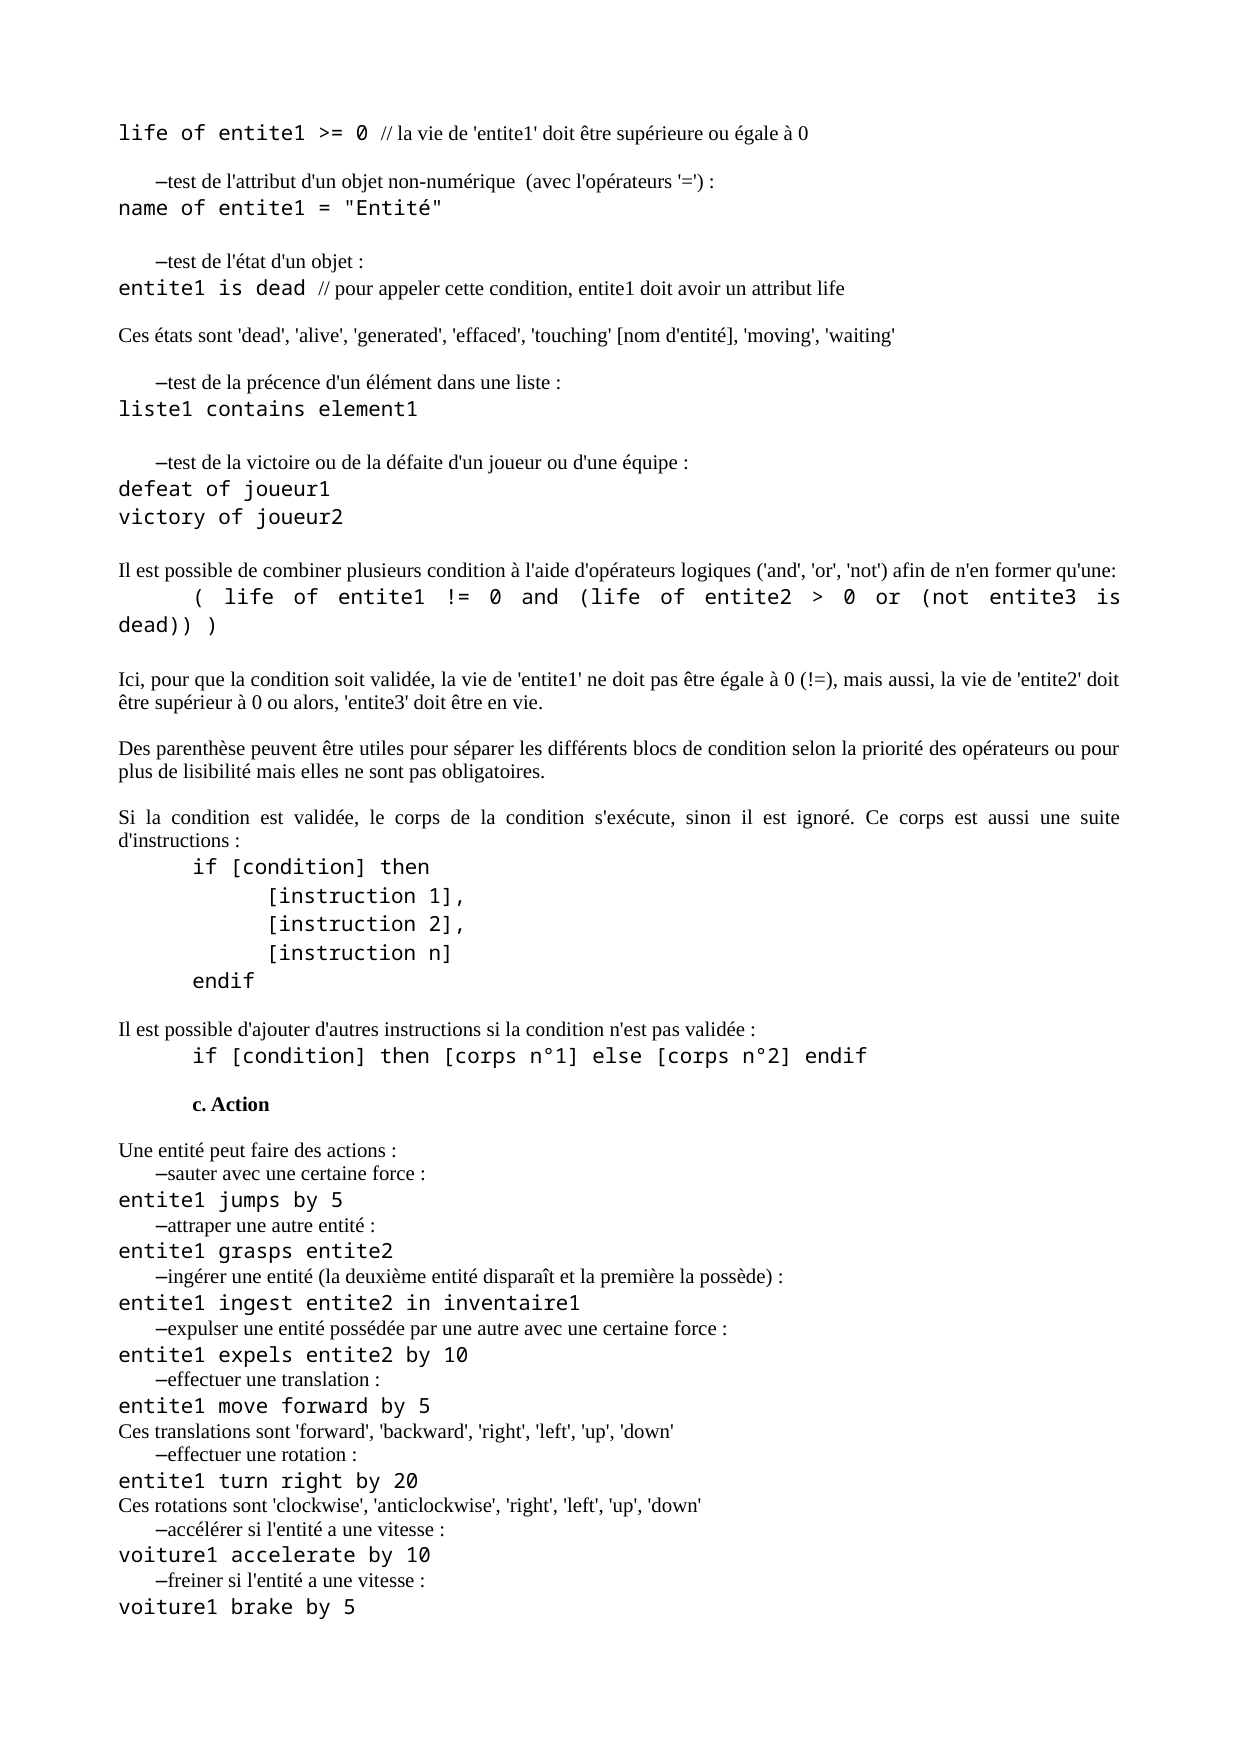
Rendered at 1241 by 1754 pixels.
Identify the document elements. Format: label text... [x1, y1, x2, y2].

text c. Action [118, 1092, 1122, 1116]
text endif [118, 966, 1122, 995]
text life of entite1 >= 0 // la vie de 'entite1' doit être supérieure ou égale à 0 [118, 118, 1122, 147]
list accélérer si l'entité a une vitesse : [118, 1517, 1122, 1541]
text ( life of entite1 != 0 and (life of entite2 > 0 or (not entite3 is dead)) ) [118, 582, 1122, 639]
text Ici, pour que la condition soit validée, la vie de 'entite1' ne doit pas être égale à 0 (!=), mais aussi, la vie de 'entite2' doit être supérieur à 0 ou alors, 'entite3' doit être en vie. [118, 667, 1122, 714]
list ingérer une entité (la deuxième entité disparaît et la première la possède) : [118, 1265, 1122, 1288]
list attraper une autre entité : [118, 1213, 1122, 1237]
list test de l'état d'un objet : [118, 250, 1122, 273]
list test de la précence d'un élément dans une liste : [118, 371, 1122, 394]
text defeat of joueur1 [118, 474, 1122, 502]
text entite1 grasps entite2 [118, 1237, 1122, 1265]
text entite1 turn right by 20 [118, 1466, 1122, 1494]
text [instruction 2], [118, 909, 1122, 938]
text [instruction 1], [118, 881, 1122, 909]
list test de l'attribut d'un objet non-numérique (avec l'opérateurs '=') : [118, 170, 1122, 193]
list expulser une entité possédée par une autre avec une certaine force : [118, 1317, 1122, 1340]
text entite1 ingest entite2 in inventaire1 [118, 1288, 1122, 1317]
text Ces translations sont 'forward', 'backward', 'right', 'left', 'up', 'down' [118, 1420, 1122, 1443]
text voiture1 brake by 5 [118, 1592, 1122, 1621]
text entite1 move forward by 5 [118, 1391, 1122, 1420]
text [instruction n] [118, 938, 1122, 966]
list effectuer une rotation : [118, 1443, 1122, 1466]
text Il est possible d'ajouter d'autres instructions si la condition n'est pas validée : [118, 1018, 1122, 1041]
text Ces états sont 'dead', 'alive', 'generated', 'effaced', 'touching' [nom d'entité], 'moving', 'waiting' [118, 324, 1122, 347]
list test de la victoire ou de la défaite d'un joueur ou d'une équipe : [118, 451, 1122, 474]
text Il est possible de combiner plusieurs condition à l'aide d'opérateurs logiques ('and', 'or', 'not') afin de n'en former qu'une: [118, 559, 1122, 582]
text name of entite1 = "Entité" [118, 193, 1122, 221]
text entite1 is dead // pour appeler cette condition, entite1 doit avoir un attribut life [118, 273, 1122, 301]
text if [condition] then [corps n°1] else [corps n°2] endif [118, 1041, 1122, 1069]
text victory of joueur2 [118, 502, 1122, 531]
text voiture1 accelerate by 10 [118, 1541, 1122, 1569]
text Une entité peut faire des actions : [118, 1139, 1122, 1162]
text if [condition] then [118, 852, 1122, 881]
text Si la condition est validée, le corps de la condition s'exécute, sinon il est ignoré. Ce corps est aussi une suite d'instructions : [118, 806, 1122, 852]
list freiner si l'entité a une vitesse : [118, 1569, 1122, 1592]
text liste1 contains element1 [118, 394, 1122, 422]
list effectuer une translation : [118, 1368, 1122, 1391]
text entite1 jumps by 5 [118, 1185, 1122, 1213]
text entite1 expels entite2 by 10 [118, 1340, 1122, 1368]
list sauter avec une certaine force : [118, 1162, 1122, 1185]
text Ces rotations sont 'clockwise', 'anticlockwise', 'right', 'left', 'up', 'down' [118, 1494, 1122, 1517]
text Des parenthèse peuvent être utiles pour séparer les différents blocs de condition selon la priorité des opérateurs ou pour plus de lisibilité mais elles ne sont pas obligatoires. [118, 737, 1122, 783]
